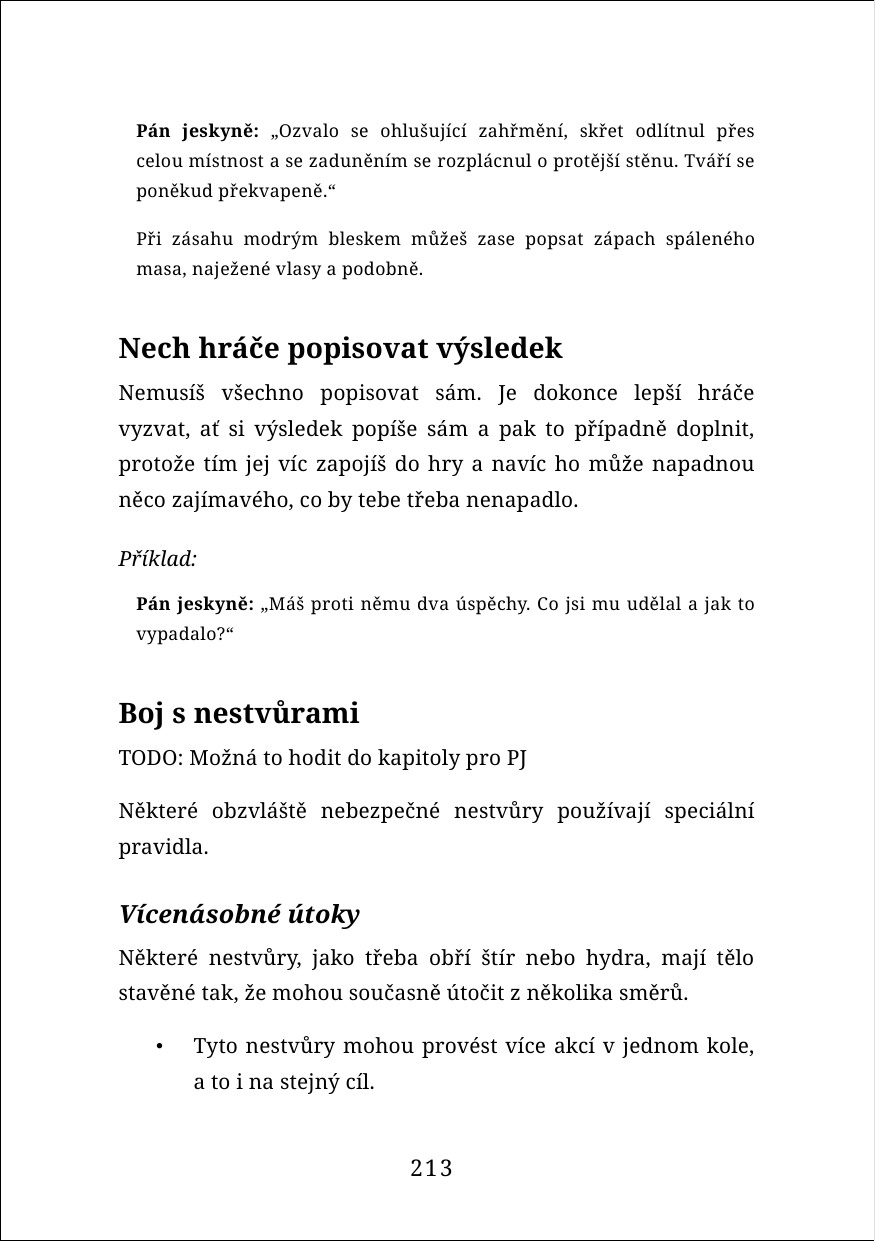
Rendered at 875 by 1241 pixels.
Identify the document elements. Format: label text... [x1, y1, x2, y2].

subtitle Nech hráče popisovat výsledek [118, 328, 756, 367]
text Některé nestvůry, jako třeba obří štír nebo hydra, mají tělo stavěné tak, že mohou současně útočit z několika směrů. [118, 943, 756, 1007]
text TODO: Možná to hodit do kapitoly pro PJ [118, 743, 756, 772]
subtitle Vícenásobné útoky [118, 897, 756, 931]
text Pán jeskyně: „Ozvalo se ohlušující zahřmění, skřet odlítnul přes celou místnost a se zaduněním se rozplácnul o protější stěnu. Tváří se poněkud překvapeně.“ [136, 118, 756, 203]
text Příklad: [118, 544, 756, 573]
subtitle Boj s nestvůrami [118, 693, 756, 732]
list Tyto nestvůry mohou provést více akcí v jednom kole, a to i na stejný cíl. [156, 1032, 756, 1096]
text Pán jeskyně: „Máš proti němu dva úspěchy. Co jsi mu udělal a jak to vypadalo?“ [136, 591, 756, 646]
text Při zásahu modrým bleskem můžeš zase popsat zápach spáleného masa, naježené vlasy a podobně. [136, 227, 756, 281]
text Nemusíš všechno popisovat sám. Je dokonce lepší hráče vyzvat, ať si výsledek popíše sám a pak to případně doplnit, protože tím jej víc zapojíš do hry a navíc ho může napadnou něco zajímavého, co by tebe třeba nenapadlo. [118, 378, 756, 513]
text Některé obzvláště nebezpečné nestvůry používají speciální pravidla. [118, 797, 756, 861]
